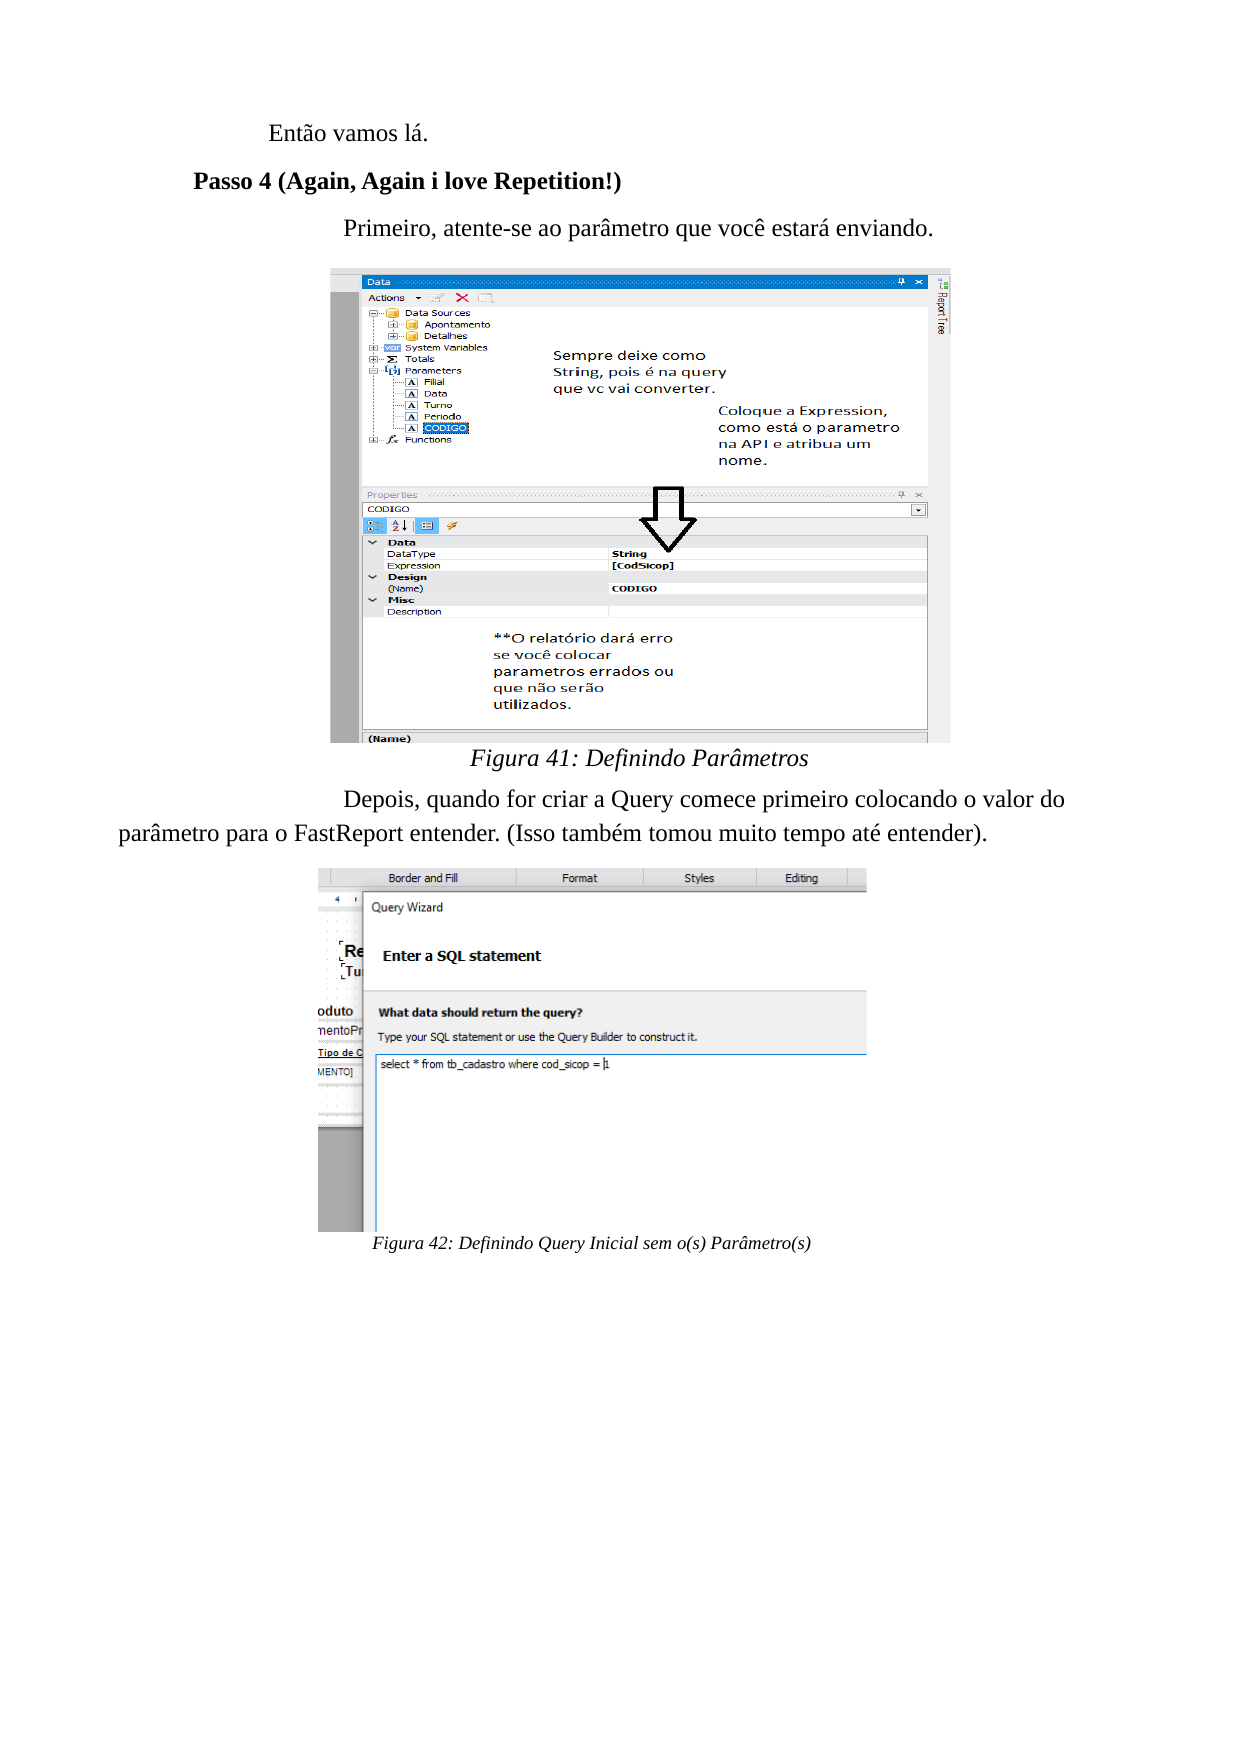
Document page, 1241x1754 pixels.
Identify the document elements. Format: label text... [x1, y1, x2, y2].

text Primeiro, atente-se ao parâmetro que você estará enviando. [118, 213, 1122, 242]
text Passo 4 (Again, Again i love Repetition!) [118, 166, 1122, 194]
text Depois, quando for criar a Query comece primeiro colocando o valor do parâmetro para o FastReport entender. (Isso também tomou muito tempo até entender). [118, 784, 1122, 846]
text Figura 41: Definindo Parâmetros [330, 743, 951, 771]
text Figura 42: Definindo Query Inicial sem o(s) Parâmetro(s) [318, 1232, 867, 1254]
picture [330, 268, 951, 743]
text Então vamos lá. [118, 118, 1122, 147]
picture [318, 868, 867, 1232]
